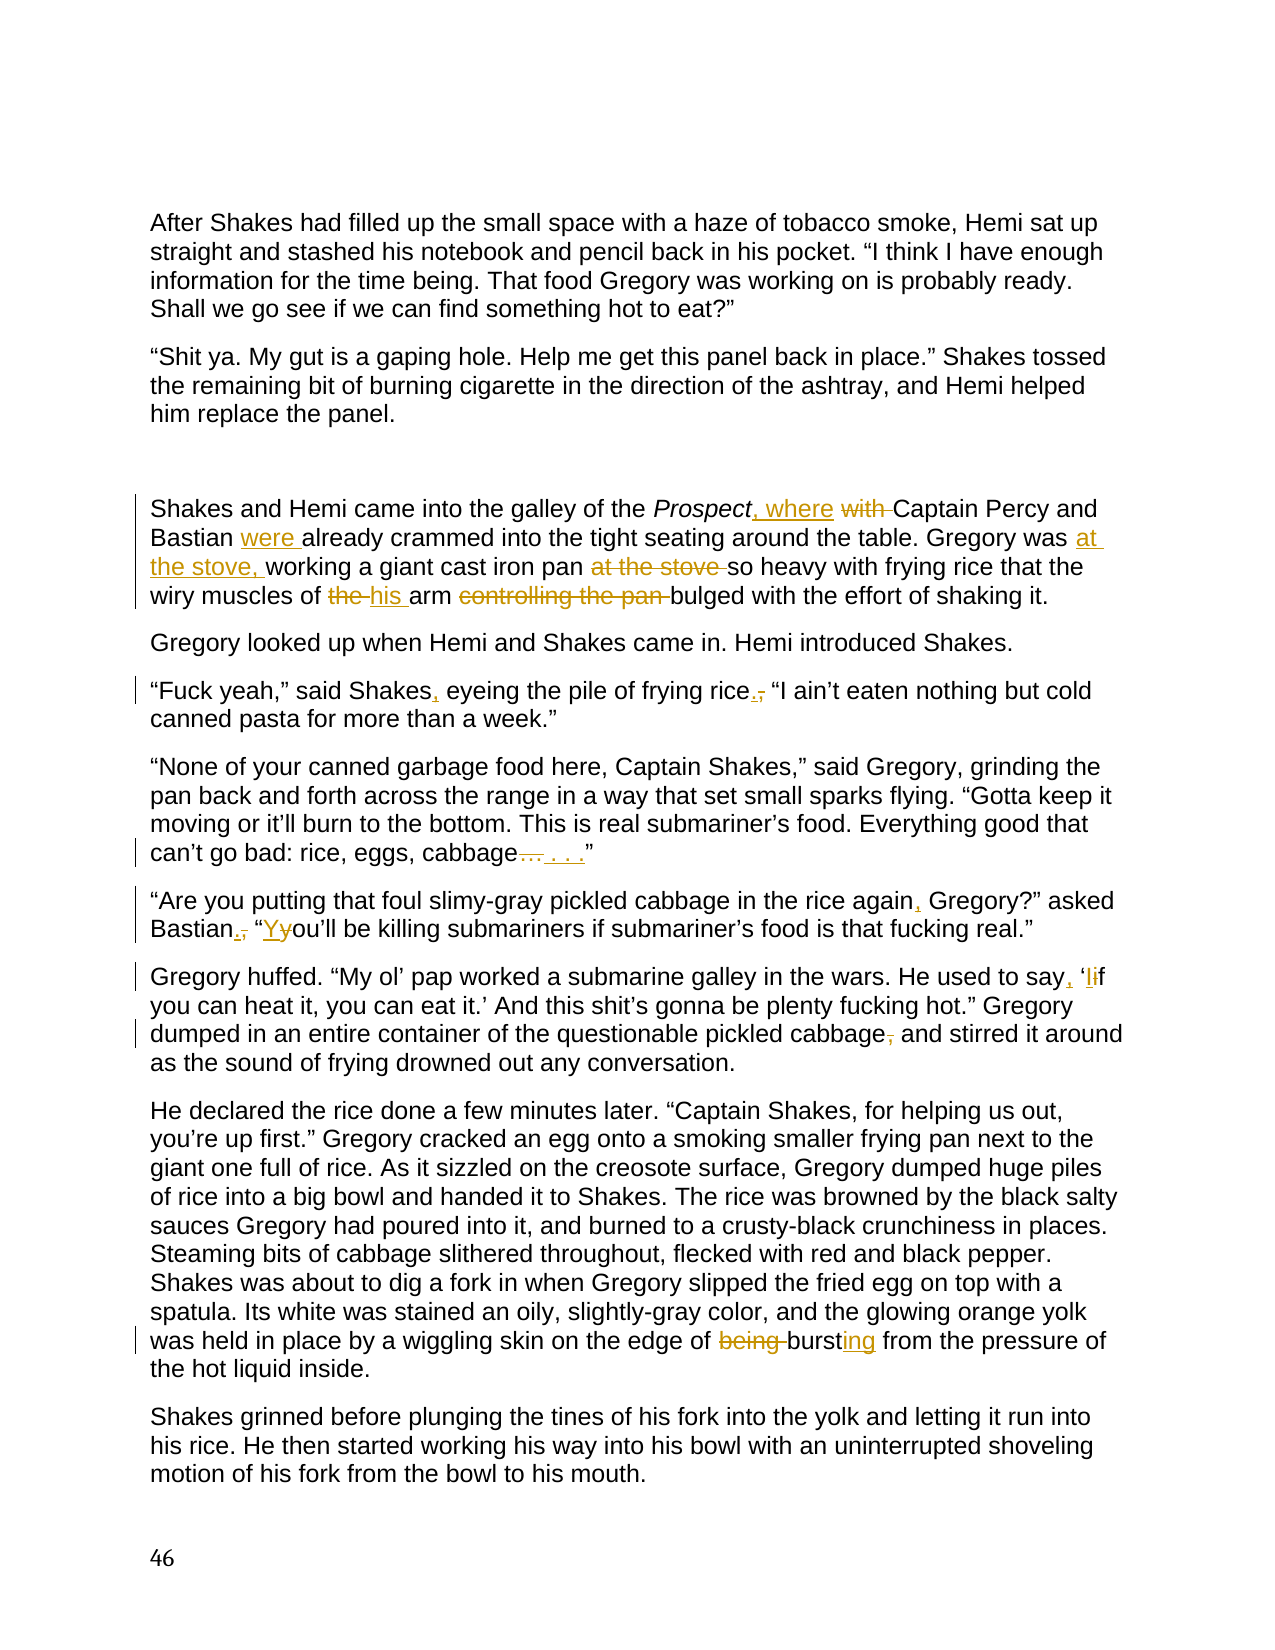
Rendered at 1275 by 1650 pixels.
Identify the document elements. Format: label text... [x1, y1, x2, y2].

text “Fuck yeah,” said Shakes, eyeing the pile of frying rice. “I ain’t eaten nothing but cold canned pasta for more than a week.” [150, 676, 1125, 733]
text He declared the rice done a few minutes later. “Captain Shakes, for helping us out, you’re up first.” Gregory cracked an egg onto a smoking smaller frying pan next to the giant one full of rice. As it sizzled on the creosote surface, Gregory dumped huge piles of rice into a big bowl and handed it to Shakes. The rice was browned by the black salty sauces Gregory had poured into it, and burned to a crusty-black crunchiness in places. Steaming bits of cabbage slithered throughout, flecked with red and black pepper. Shakes was about to dig a fork in when Gregory slipped the fried egg on top with a spatula. Its white was stained an oily, slightly-gray color, and the glowing orange yolk was held in place by a wiggling skin on the edge of bursting from the pressure of the hot liquid inside. [150, 1096, 1125, 1383]
text Shakes and Hemi came into the galley of the Prospect, where Captain Percy and Bastian were already crammed into the tight seating around the table. Gregory was at the stove, working a giant cast iron pan so heavy with frying rice that the wiry muscles of his arm bulged with the effort of shaking it. [150, 494, 1125, 609]
text Gregory looked up when Hemi and Shakes came in. Hemi introduced Shakes. [150, 628, 1125, 657]
text Shakes grinned before plunging the tines of his fork into the yolk and letting it run into his rice. He then started working his way into his bowl with an uninterrupted shoveling motion of his fork from the bowl to his mouth. [150, 1402, 1125, 1488]
text After Shakes had filled up the small space with a haze of tobacco smoke, Hemi sat up straight and stashed his notebook and pencil back in his pocket. “I think I have enough information for the time being. That food Gregory was working on is probably ready. Shall we go see if we can find something hot to eat?” [150, 208, 1125, 323]
text Gregory huffed. “My ol’ pap worked a submarine galley in the wars. He used to say, ‘If you can heat it, you can eat it.’ And this shit’s gonna be plenty fucking hot.” Gregory dumped in an entire container of the questionable pickled cabbage and stirred it around as the sound of frying drowned out any conversation. [150, 962, 1125, 1077]
text “Shit ya. My gut is a gaping hole. Help me get this panel back in place.” Shakes tossed the remaining bit of burning cigarette in the direction of the ashtray, and Hemi helped him replace the panel. [150, 342, 1125, 428]
text “None of your canned garbage food here, Captain Shakes,” said Gregory, grinding the pan back and forth across the range in a way that set small sparks flying. “Gotta keep it moving or it’ll burn to the bottom. This is real submariner’s food. Everything good that can’t go bad: rice, eggs, cabbage . . .” [150, 752, 1125, 867]
text “Are you putting that foul slimy-gray pickled cabbage in the rice again, Gregory?” asked Bastian. “You’ll be killing submariners if submariner’s food is that fucking real.” [150, 886, 1125, 943]
